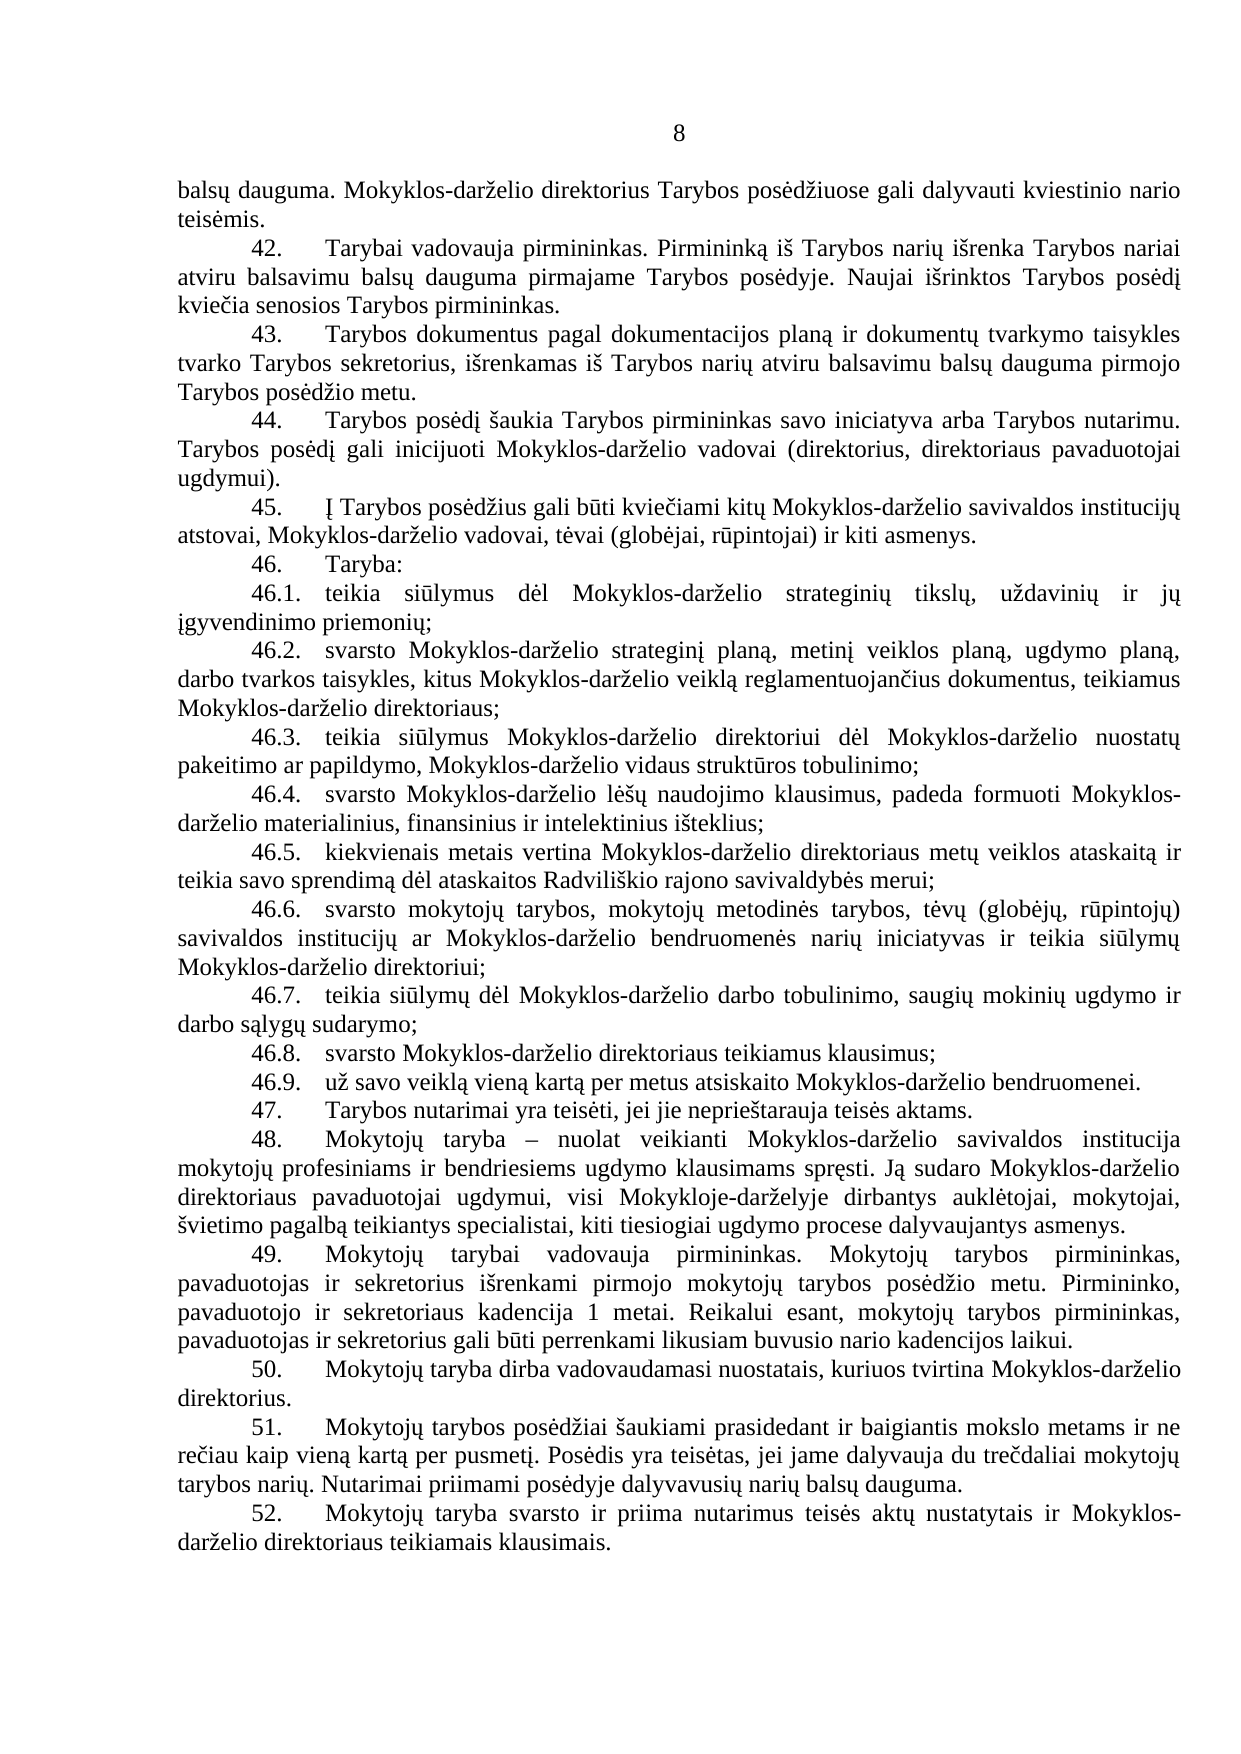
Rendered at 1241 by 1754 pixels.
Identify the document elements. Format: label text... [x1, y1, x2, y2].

text 49. Mokytojų tarybai vadovauja pirmininkas. Mokytojų tarybos pirmininkas, pavaduotojas ir sekretorius išrenkami pirmojo mokytojų tarybos posėdžio metu. Pirmininko, pavaduotojo ir sekretoriaus kadencija 1 metai. Reikalui esant, mokytojų tarybos pirmininkas, pavaduotojas ir sekretorius gali būti perrenkami likusiam buvusio nario kadencijos laikui. [177, 1239, 1181, 1354]
text 51. Mokytojų tarybos posėdžiai šaukiami prasidedant ir baigiantis mokslo metams ir ne rečiau kaip vieną kartą per pusmetį. Posėdis yra teisėtas, jei jame dalyvauja du trečdaliai mokytojų tarybos narių. Nutarimai priimami posėdyje dalyvavusių narių balsų dauguma. [177, 1412, 1181, 1498]
text 46.6. svarsto mokytojų tarybos, mokytojų metodinės tarybos, tėvų (globėjų, rūpintojų) savivaldos institucijų ar Mokyklos-darželio bendruomenės narių iniciatyvas ir teikia siūlymų Mokyklos-darželio direktoriui; [177, 894, 1181, 981]
text 46.3. teikia siūlymus Mokyklos-darželio direktoriui dėl Mokyklos-darželio nuostatų pakeitimo ar papildymo, Mokyklos-darželio vidaus struktūros tobulinimo; [177, 722, 1181, 779]
text 46.9. už savo veiklą vieną kartą per metus atsiskaito Mokyklos-darželio bendruomenei. [177, 1067, 1181, 1096]
text balsų dauguma. Mokyklos-darželio direktorius Tarybos posėdžiuose gali dalyvauti kviestinio nario teisėmis. [177, 176, 1181, 233]
text 52. Mokytojų taryba svarsto ir priima nutarimus teisės aktų nustatytais ir Mokyklos-darželio direktoriaus teikiamais klausimais. [177, 1498, 1181, 1556]
text 48. Mokytojų taryba – nuolat veikianti Mokyklos-darželio savivaldos institucija mokytojų profesiniams ir bendriesiems ugdymo klausimams spręsti. Ją sudaro Mokyklos-darželio direktoriaus pavaduotojai ugdymui, visi Mokykloje-darželyje dirbantys auklėtojai, mokytojai, švietimo pagalbą teikiantys specialistai, kiti tiesiogiai ugdymo procese dalyvaujantys asmenys. [177, 1124, 1181, 1239]
text 46. Taryba: [177, 549, 1181, 578]
text 44. Tarybos posėdį šaukia Tarybos pirmininkas savo iniciatyva arba Tarybos nutarimu. Tarybos posėdį gali inicijuoti Mokyklos-darželio vadovai (direktorius, direktoriaus pavaduotojai ugdymui). [177, 406, 1181, 492]
text 42. Tarybai vadovauja pirmininkas. Pirmininką iš Tarybos narių išrenka Tarybos nariai atviru balsavimu balsų dauguma pirmajame Tarybos posėdyje. Naujai išrinktos Tarybos posėdį kviečia senosios Tarybos pirmininkas. [177, 233, 1181, 319]
text 46.5. kiekvienais metais vertina Mokyklos-darželio direktoriaus metų veiklos ataskaitą ir teikia savo sprendimą dėl ataskaitos Radviliškio rajono savivaldybės merui; [177, 837, 1181, 894]
text 46.1. teikia siūlymus dėl Mokyklos-darželio strateginių tikslų, uždavinių ir jų įgyvendinimo priemonių; [177, 578, 1181, 636]
text 46.2. svarsto Mokyklos-darželio strateginį planą, metinį veiklos planą, ugdymo planą, darbo tvarkos taisykles, kitus Mokyklos-darželio veiklą reglamentuojančius dokumentus, teikiamus Mokyklos-darželio direktoriaus; [177, 636, 1181, 722]
text 46.4. svarsto Mokyklos-darželio lėšų naudojimo klausimus, padeda formuoti Mokyklos-darželio materialinius, finansinius ir intelektinius išteklius; [177, 779, 1181, 837]
text 47. Tarybos nutarimai yra teisėti, jei jie neprieštarauja teisės aktams. [177, 1096, 1181, 1124]
text 50. Mokytojų taryba dirba vadovaudamasi nuostatais, kuriuos tvirtina Mokyklos-darželio direktorius. [177, 1354, 1181, 1412]
text 45. Į Tarybos posėdžius gali būti kviečiami kitų Mokyklos-darželio savivaldos institucijų atstovai, Mokyklos-darželio vadovai, tėvai (globėjai, rūpintojai) ir kiti asmenys. [177, 492, 1181, 549]
text 43. Tarybos dokumentus pagal dokumentacijos planą ir dokumentų tvarkymo taisykles tvarko Tarybos sekretorius, išrenkamas iš Tarybos narių atviru balsavimu balsų dauguma pirmojo Tarybos posėdžio metu. [177, 319, 1181, 406]
text 46.7. teikia siūlymų dėl Mokyklos-darželio darbo tobulinimo, saugių mokinių ugdymo ir darbo sąlygų sudarymo; [177, 981, 1181, 1038]
text 46.8. svarsto Mokyklos-darželio direktoriaus teikiamus klausimus; [177, 1038, 1181, 1067]
